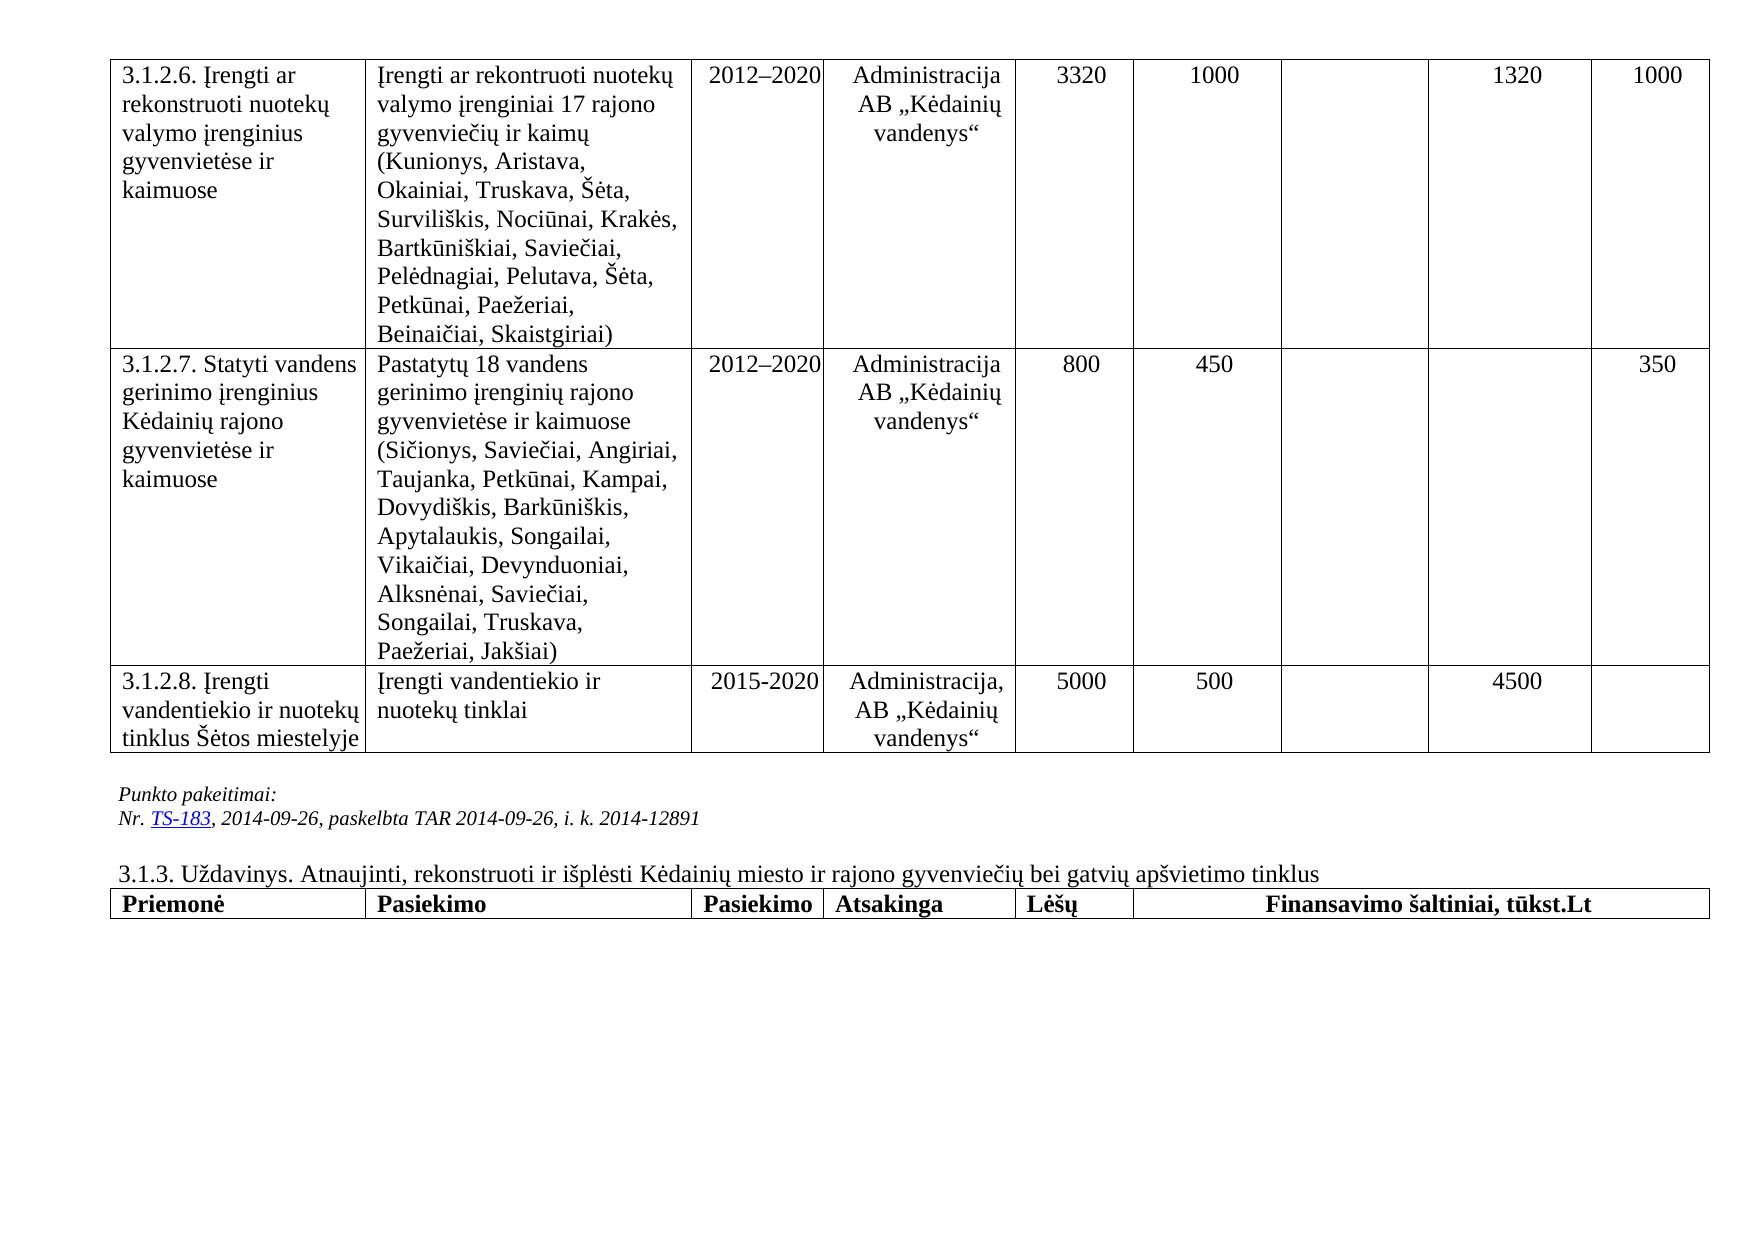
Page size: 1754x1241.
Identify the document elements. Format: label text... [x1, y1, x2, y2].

table_header Atsakinga [824, 889, 1015, 917]
text Punkto pakeitimai: [118, 782, 1636, 806]
table_cell 3.1.2.8. Įrengti vandentiekio ir nuotekų tinklus Šėtos miestelyje [111, 666, 365, 752]
table_cell 1320 [1429, 60, 1591, 348]
table_cell [1282, 349, 1428, 665]
table_cell Administracija AB „Kėdainių vandenys“ [824, 60, 1015, 348]
table_cell Įrengti vandentiekio ir nuotekų tinklai [366, 666, 691, 752]
table_cell 350 [1592, 349, 1709, 665]
table_header Priemonė [111, 889, 365, 917]
table_cell Administracija AB „Kėdainių vandenys“ [824, 349, 1015, 665]
table_cell 500 [1134, 666, 1281, 752]
table_header Pasiekimo [692, 889, 823, 917]
table_cell Įrengti ar rekontruoti nuotekų valymo įrenginiai 17 rajono gyvenviečių ir kaimų (Kunionys, Aristava, Okainiai, Truskava, Šėta, Surviliškis, Nociūnai, Krakės, Bartkūniškiai, Saviečiai, Pelėdnagiai, Pelutava, Šėta, Petkūnai, Paežeriai, Beinaičiai, Skaistgiriai) [366, 60, 691, 348]
table_cell [1282, 666, 1428, 752]
table_cell Administracija, AB „Kėdainių vandenys“ [824, 666, 1015, 752]
text 3.1.3. Uždavinys. Atnaujinti, rekonstruoti ir išplėsti Kėdainių miesto ir rajono gyvenviečių bei gatvių apšvietimo tinklus [118, 859, 1650, 888]
table_cell 450 [1134, 349, 1281, 665]
table_cell [1282, 60, 1428, 348]
table_cell [1592, 666, 1709, 752]
table_header Pasiekimo [366, 889, 691, 917]
table_cell 1000 [1592, 60, 1709, 348]
table_cell 800 [1016, 349, 1133, 665]
table_cell 2012–2020 [692, 60, 823, 348]
table_cell 2012–2020 [692, 349, 823, 665]
table_header Lėšų [1016, 889, 1133, 917]
table_cell 1000 [1134, 60, 1281, 348]
table_cell Pastatytų 18 vandens gerinimo įrenginių rajono gyvenvietėse ir kaimuose (Sičionys, Saviečiai, Angiriai, Taujanka, Petkūnai, Kampai, Dovydiškis, Barkūniškis, Apytalaukis, Songailai, Vikaičiai, Devynduoniai, Alksnėnai, Saviečiai, Songailai, Truskava, Paežeriai, Jakšiai) [366, 349, 691, 665]
table_header Finansavimo šaltiniai, tūkst.Lt [1134, 889, 1709, 917]
table_cell 3.1.2.6. Įrengti ar rekonstruoti nuotekų valymo įrenginius gyvenvietėse ir kaimuose [111, 60, 365, 348]
table_cell 3.1.2.7. Statyti vandens gerinimo įrenginius Kėdainių rajono gyvenvietėse ir kaimuose [111, 349, 365, 665]
table_cell 4500 [1429, 666, 1591, 752]
table_cell 3320 [1016, 60, 1133, 348]
table_cell 2015-2020 [692, 666, 823, 752]
text Nr. TS-183, 2014-09-26, paskelbta TAR 2014-09-26, i. k. 2014-12891 [118, 806, 1636, 830]
table_cell 5000 [1016, 666, 1133, 752]
table_cell [1429, 349, 1591, 665]
